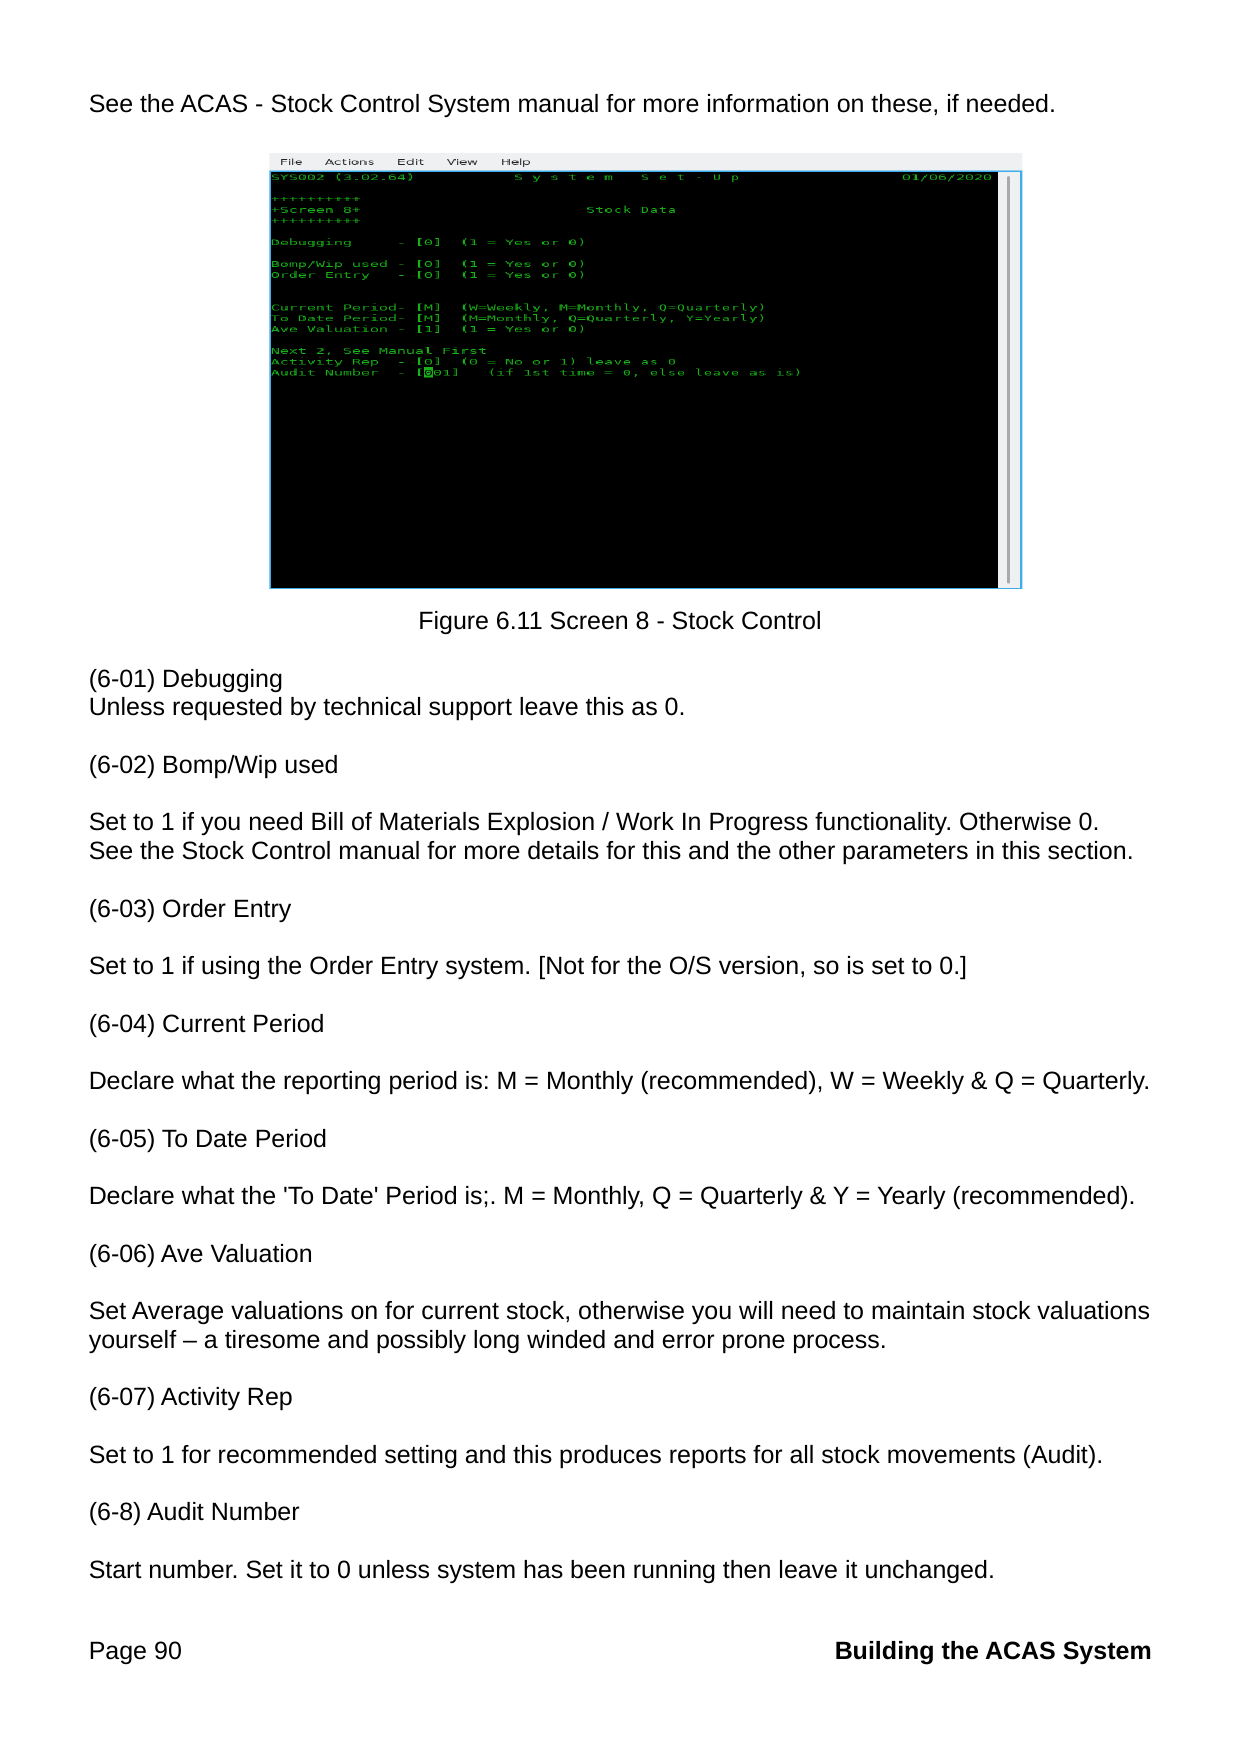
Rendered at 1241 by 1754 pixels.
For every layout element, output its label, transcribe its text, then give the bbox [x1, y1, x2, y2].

text Start number. Set it to 0 unless system has been running then leave it unchanged. [88, 1555, 1152, 1583]
text (6-03) Order Entry [88, 893, 1152, 922]
text (6-06) Ave Valuation [88, 1238, 1152, 1267]
text See the Stock Control manual for more details for this and the other parameters in this section. [88, 836, 1152, 865]
text (6-05) To Date Period [88, 1123, 1152, 1152]
text (6-8) Audit Number [88, 1497, 1152, 1526]
text Set to 1 if using the Order Entry system. [Not for the O/S version, so is set to 0.] [88, 951, 1152, 980]
text Declare what the reporting period is: M = Monthly (recommended), W = Weekly & Q = Quarterly. [88, 1066, 1152, 1095]
text (6-07) Activity Rep [88, 1382, 1152, 1411]
text Figure 6.11 Screen 8 - Stock Control [88, 606, 1152, 635]
text Set Average valuations on for current stock, otherwise you will need to maintain stock valuations yourself – a tiresome and possibly long winded and error prone process. [88, 1296, 1152, 1353]
text (6-04) Current Period [88, 1008, 1152, 1037]
text (6-02) Bomp/Wip used [88, 750, 1152, 778]
text Declare what the 'To Date' Period is;. M = Monthly, Q = Quarterly & Y = Yearly (recommended). [88, 1181, 1152, 1210]
text See the ACAS - Stock Control System manual for more information on these, if needed. [88, 88, 1152, 117]
picture [269, 153, 1023, 589]
text Set to 1 for recommended setting and this produces reports for all stock movements (Audit). [88, 1440, 1152, 1468]
text Unless requested by technical support leave this as 0. [88, 692, 1152, 721]
text (6-01) Debugging [88, 663, 1152, 692]
text Set to 1 if you need Bill of Materials Explosion / Work In Progress functionality. Otherwise 0. [88, 807, 1152, 836]
